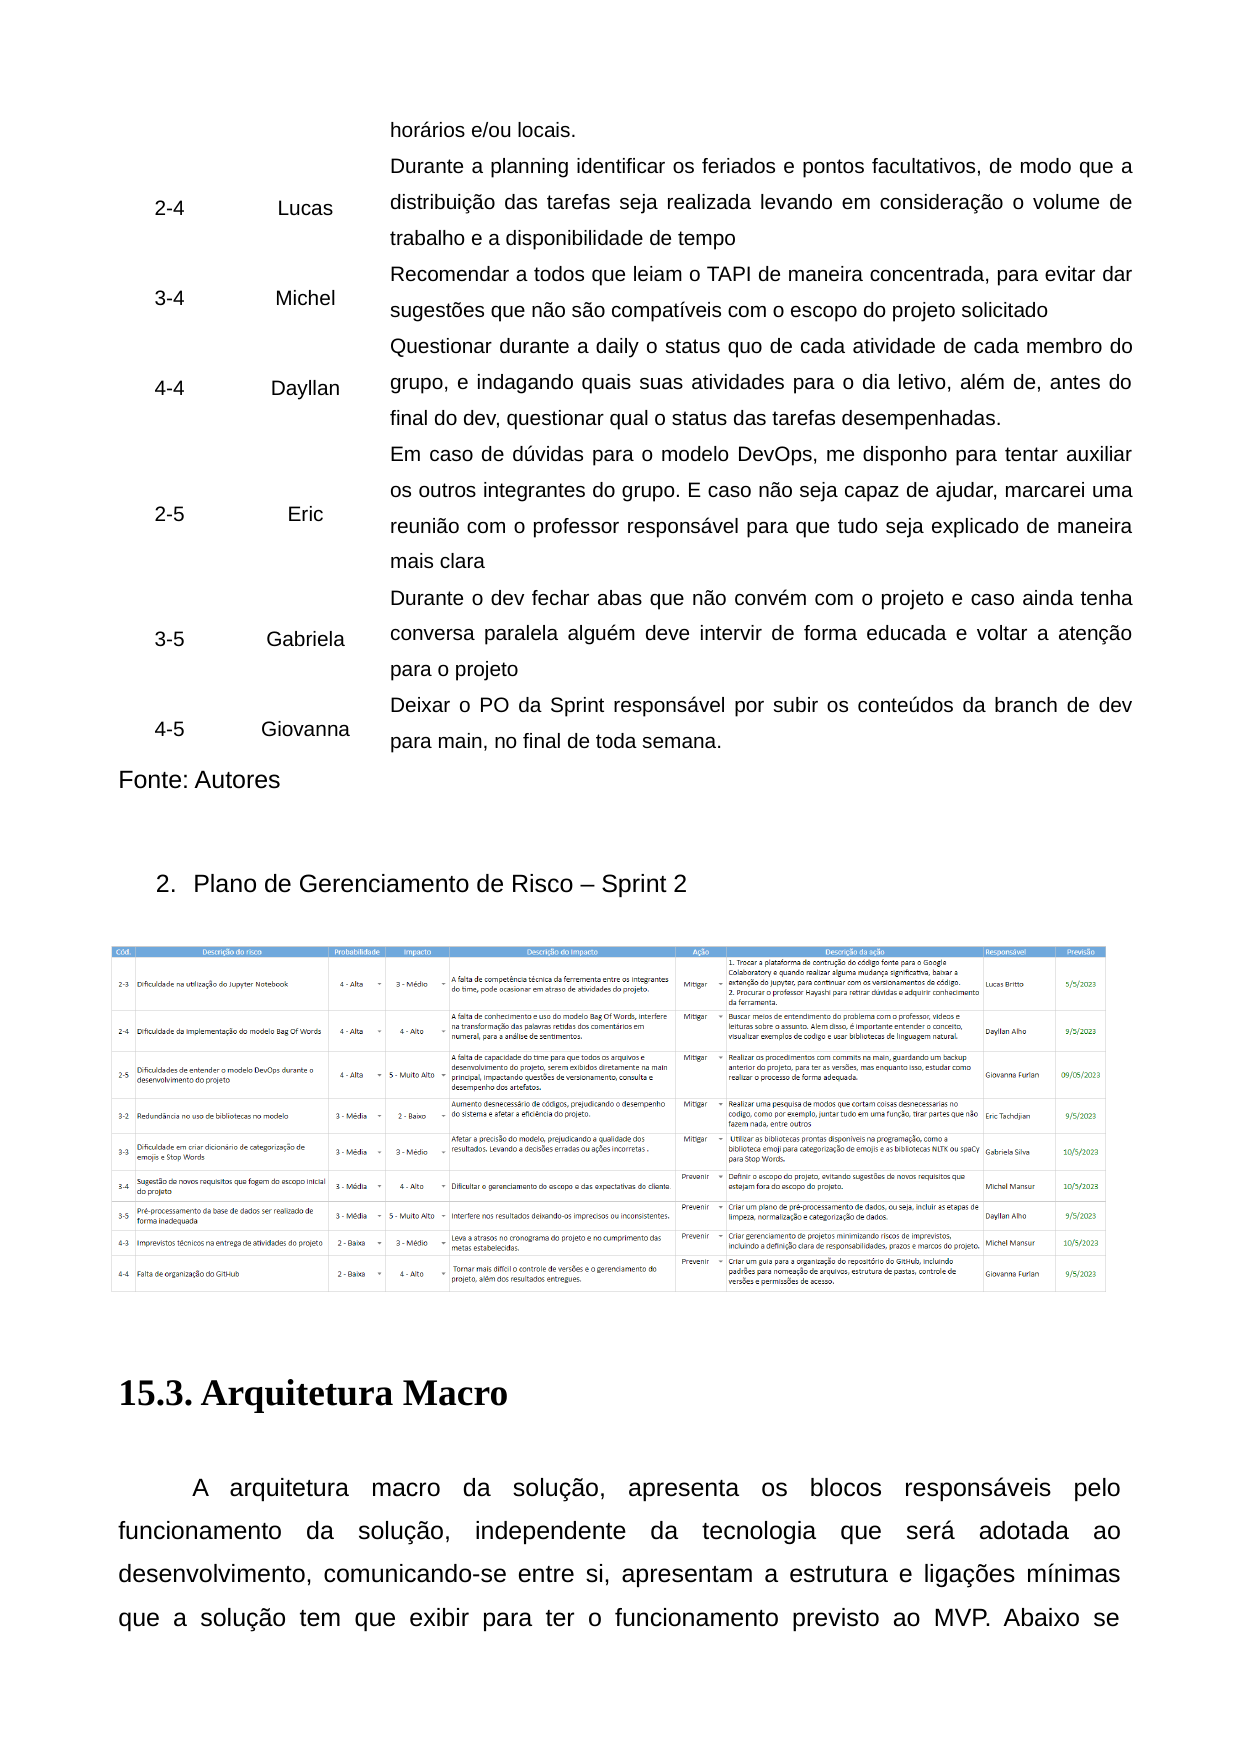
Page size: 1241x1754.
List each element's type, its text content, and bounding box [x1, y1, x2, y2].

table_cell Giovanna [221, 693, 390, 765]
table_cell Durante o dev fechar abas que não convém com o projeto e caso ainda tenha conversa paralela alguém deve intervir de forma educada e voltar a atenção para o projeto [390, 585, 1134, 693]
table_cell Questionar durante a daily o status quo de cada atividade de cada membro do grupo, e indagando quais suas atividades para o dia letivo, além de, antes do final do dev, questionar qual o status das tarefas desempenhadas. [390, 334, 1134, 442]
picture [107, 942, 1112, 1294]
table_cell [118, 118, 221, 154]
table_cell Em caso de dúvidas para o modelo DevOps, me disponho para tentar auxiliar os outros integrantes do grupo. E caso não seja capaz de ajudar, marcarei uma reunião com o professor responsável para que tudo seja explicado de maneira mais clara [390, 442, 1134, 585]
table_cell Lucas [221, 154, 390, 262]
table_cell 4-5 [118, 693, 221, 765]
text A arquitetura macro da solução, apresenta os blocos responsáveis pelo funcionamento da solução, independente da tecnologia que será adotada ao desenvolvimento, comunicando-se entre si, apresentam a estrutura e ligações mínimas que a solução tem que exibir para ter o funcionamento previsto ao MVP. Abaixo se [118, 1473, 1122, 1631]
table_cell Gabriela [221, 585, 390, 693]
table_cell Eric [221, 442, 390, 585]
list Plano de Gerenciamento de Risco – Sprint 2 [156, 868, 1122, 897]
table_cell 2-5 [118, 442, 221, 585]
table_cell 3-5 [118, 585, 221, 693]
subtitle 15.3. Arquitetura Macro [118, 1370, 1122, 1413]
table_cell Deixar o PO da Sprint responsável por subir os conteúdos da branch de dev para main, no final de toda semana. [390, 693, 1134, 765]
table_cell 3-4 [118, 262, 221, 334]
table_cell 2-4 [118, 154, 221, 262]
table_cell Durante a planning identificar os feriados e pontos facultativos, de modo que a distribuição das tarefas seja realizada levando em consideração o volume de trabalho e a disponibilidade de tempo [390, 154, 1134, 262]
table_cell Recomendar a todos que leiam o TAPI de maneira concentrada, para evitar dar sugestões que não são compatíveis com o escopo do projeto solicitado [390, 262, 1134, 334]
table_cell horários e/ou locais. [390, 118, 1134, 154]
table_cell Michel [221, 262, 390, 334]
table_cell 4-4 [118, 334, 221, 442]
table_cell [221, 118, 390, 154]
table_cell Dayllan [221, 334, 390, 442]
text Fonte: Autores [118, 765, 1122, 794]
